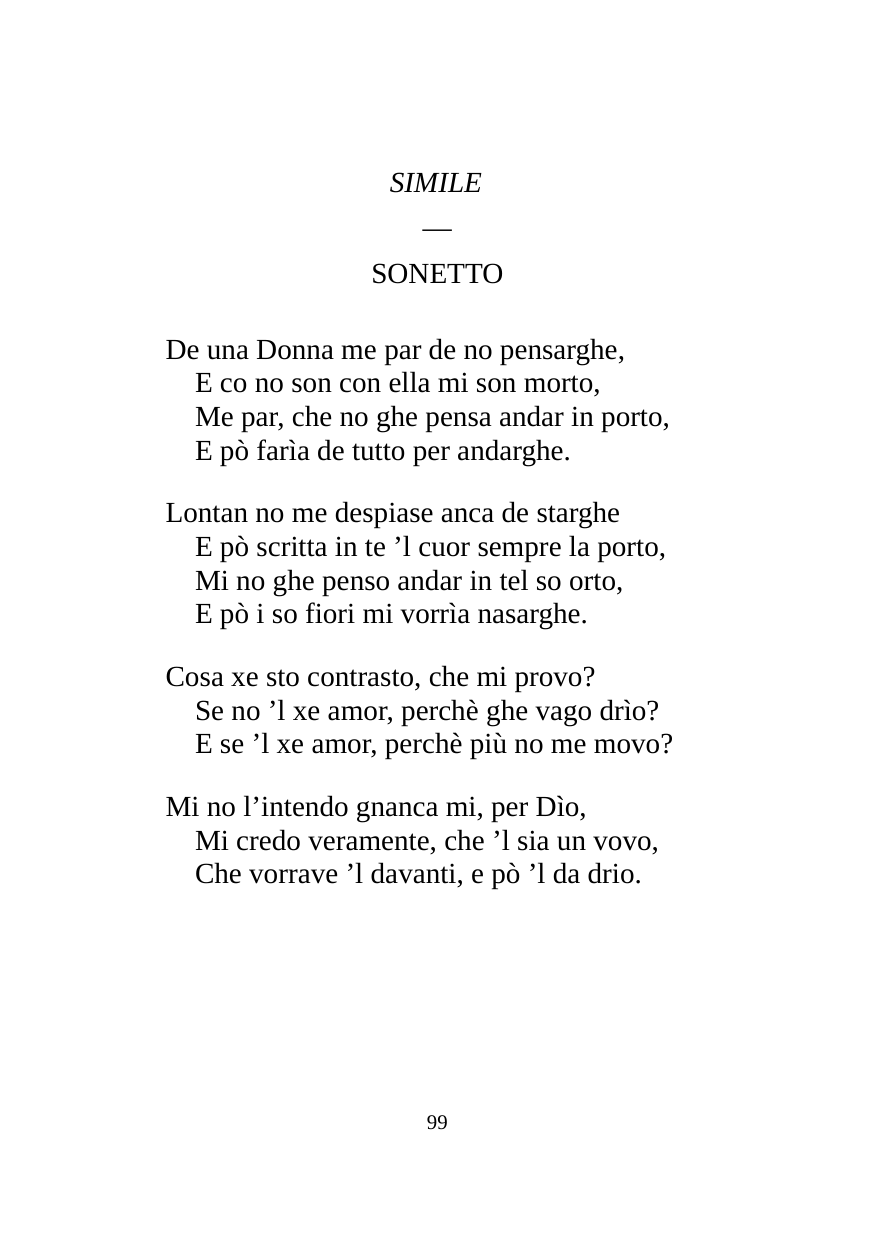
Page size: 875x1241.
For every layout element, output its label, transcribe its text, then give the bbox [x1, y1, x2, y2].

text Cosa xe sto contrasto, che mi provo? Se no ’l xe amor, perchè ghe vago drìo? E se ’l xe amor, perchè più no me movo? [165, 659, 768, 760]
text Mi no l’intendo gnanca mi, per Dìo, Mi credo veramente, che ’l sia un vovo, Che vorrave ’l davanti, e pò ’l da drio. [165, 789, 768, 890]
text Lontan no me despiase anca de starghe E pò scritta in te ’l cuor sempre la porto, Mi no ghe penso andar in tel so orto, E pò i so fiori mi vorrìa nasarghe. [165, 496, 768, 630]
subtitle SIMILE [106, 165, 768, 199]
text SONETTO [106, 257, 768, 290]
text — [106, 211, 768, 244]
text De una Donna me par de no pensarghe, E co no son con ella mi son morto, Me par, che no ghe pensa andar in porto, E pò farìa de tutto per andarghe. [165, 332, 768, 466]
